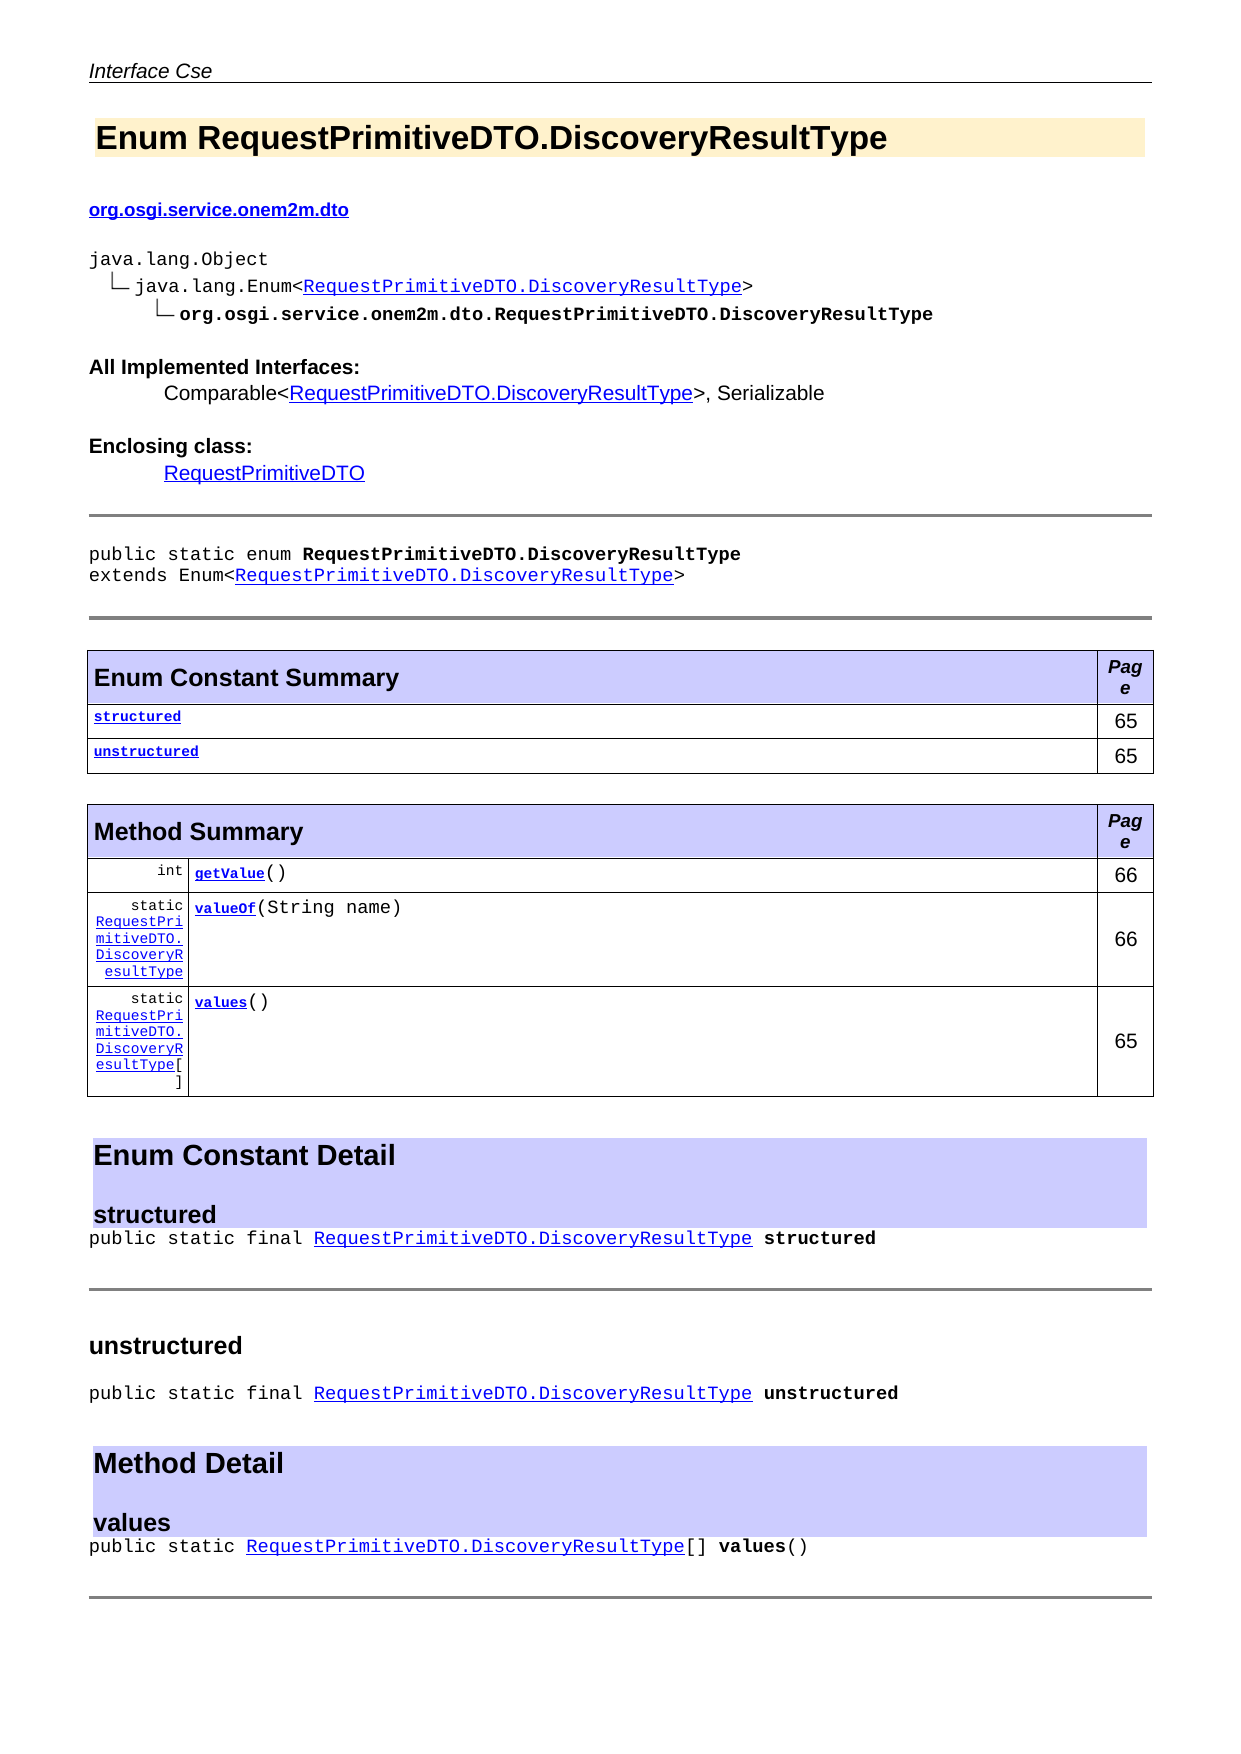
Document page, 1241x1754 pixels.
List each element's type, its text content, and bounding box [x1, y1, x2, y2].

text public static enum RequestPrimitiveDTO.DiscoveryResultType [88, 545, 1152, 566]
table_cell valueOf(String name) [189, 893, 1097, 986]
text public static final RequestPrimitiveDTO.DiscoveryResultType unstructured [88, 1383, 1152, 1405]
text RequestPrimitiveDTO [163, 460, 1152, 484]
text public static RequestPrimitiveDTO.DiscoveryResultType[] values() [88, 1537, 1152, 1558]
subtitle Enum RequestPrimitiveDTO.DiscoveryResultType [95, 118, 1145, 157]
text org.osgi.service.onem2m.dto [88, 198, 1152, 220]
text java.lang.Object [88, 249, 1152, 271]
table_cell values() [189, 987, 1097, 1096]
text java.lang.Enum<RequestPrimitiveDTO.DiscoveryResultType> [88, 271, 1152, 298]
table_header Enum Constant Summary [88, 651, 1097, 703]
table_cell 64 [1098, 739, 1153, 773]
table_cell unstructured [88, 739, 1097, 773]
subtitle Enclosing class: [88, 434, 1152, 458]
text Comparable<RequestPrimitiveDTO.DiscoveryResultType>, Serializable [163, 381, 1152, 405]
subtitle Enum Constant Detail [93, 1138, 1147, 1171]
table_cell static RequestPrimitiveDTO.DiscoveryResultType [88, 893, 188, 986]
subtitle Method Detail [93, 1446, 1147, 1479]
subtitle values [93, 1508, 1147, 1537]
subtitle All Implemented Interfaces: [88, 355, 1152, 379]
subtitle structured [93, 1200, 1147, 1228]
subtitle unstructured [88, 1327, 1152, 1359]
table_header Page [1098, 651, 1153, 703]
text public static final RequestPrimitiveDTO.DiscoveryResultType structured [88, 1228, 1152, 1250]
table_cell 64 [1098, 987, 1153, 1096]
table_cell 65 [1098, 859, 1153, 892]
table_cell getValue() [189, 859, 1097, 892]
table_cell 65 [1098, 893, 1153, 986]
text org.osgi.service.onem2m.dto.RequestPrimitiveDTO.DiscoveryResultType [88, 298, 1152, 326]
text extends Enum<RequestPrimitiveDTO.DiscoveryResultType> [88, 566, 1152, 587]
table_cell int [88, 859, 188, 892]
picture [156, 298, 180, 320]
picture [111, 270, 135, 293]
table_cell static RequestPrimitiveDTO.DiscoveryResultType[] [88, 987, 188, 1096]
table_cell structured [88, 705, 1097, 738]
table_header Page [1098, 805, 1153, 857]
table_header Method Summary [88, 805, 1097, 857]
table_cell 64 [1098, 705, 1153, 738]
